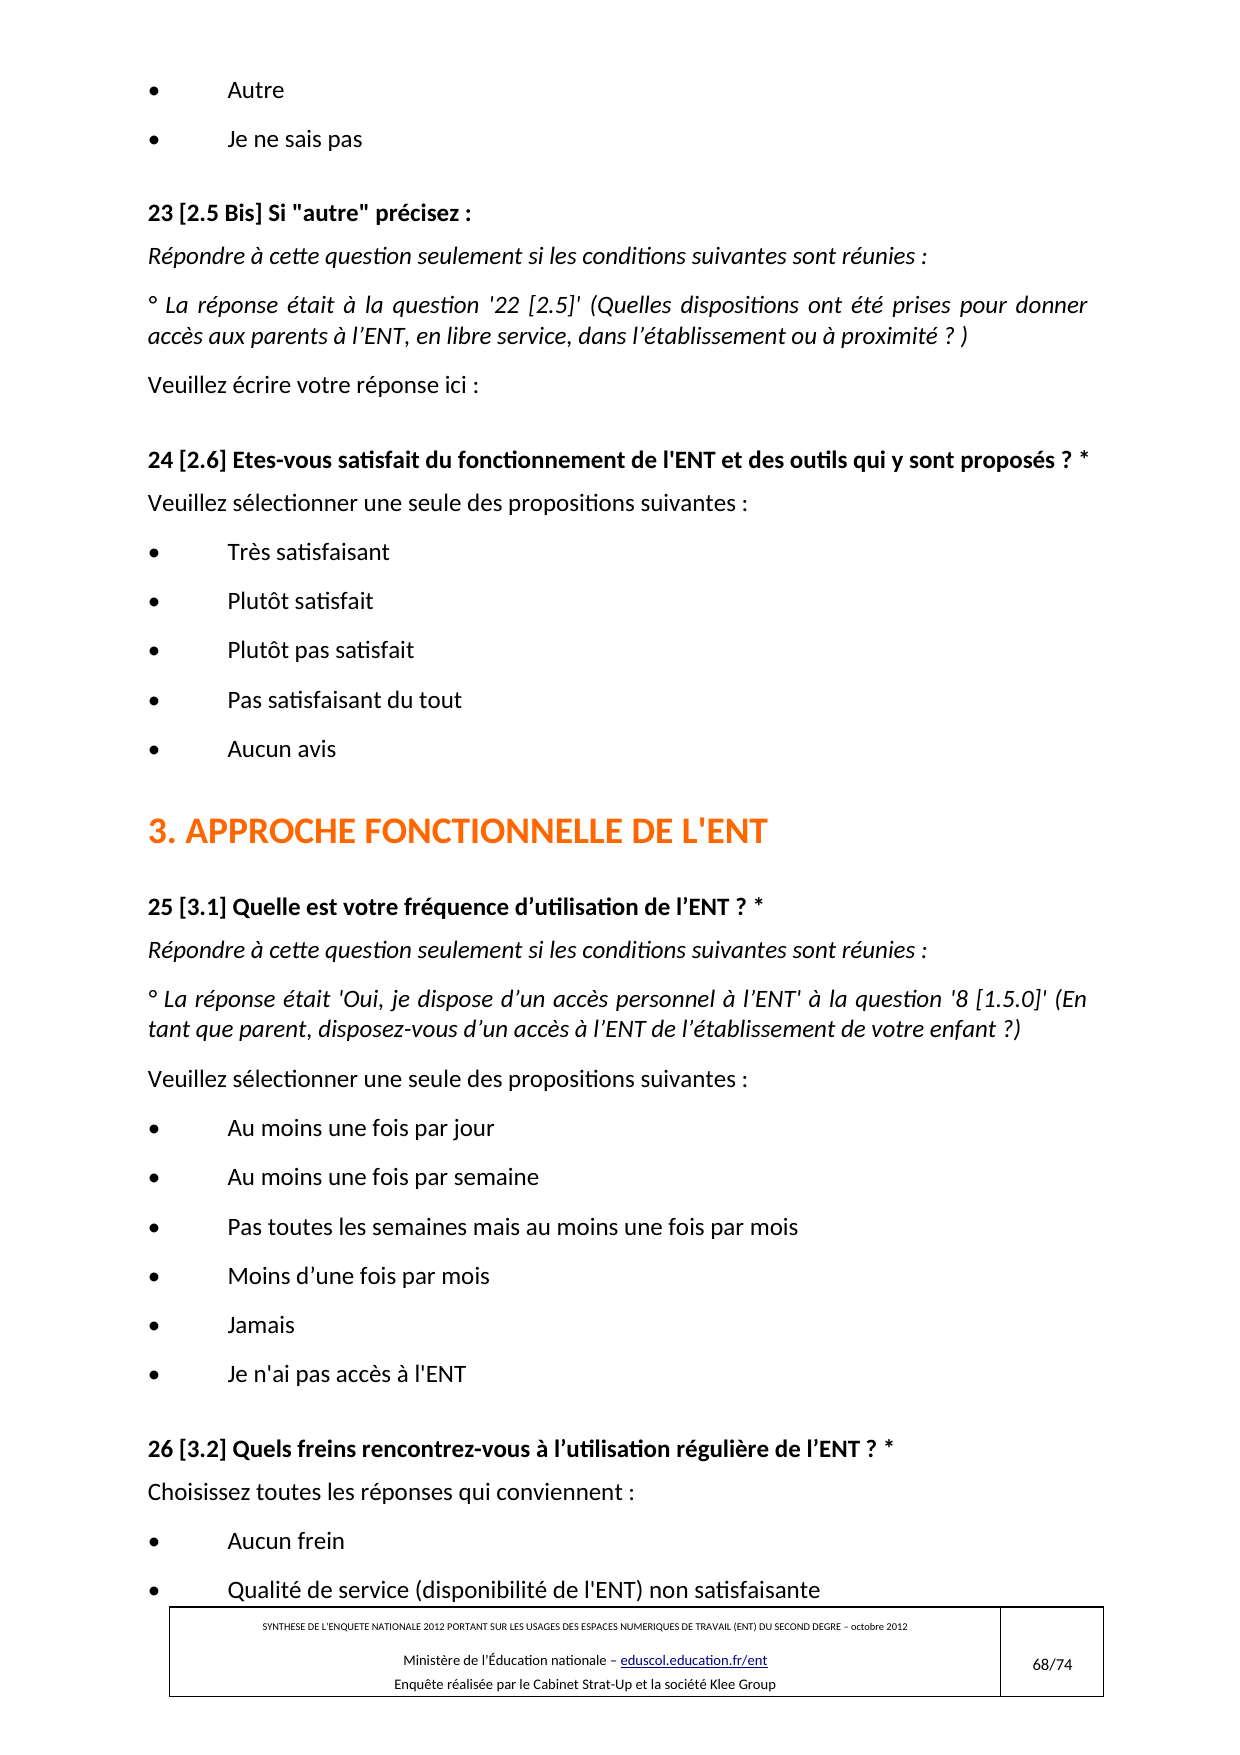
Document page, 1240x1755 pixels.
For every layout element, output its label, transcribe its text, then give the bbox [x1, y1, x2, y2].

text Répondre à cette question seulement si les conditions suivantes sont réunies : [148, 934, 1092, 964]
text Veuillez sélectionner une seule des propositions suivantes : [148, 487, 1092, 517]
text • Jamais [148, 1309, 1092, 1340]
text Choisissez toutes les réponses qui conviennent : [148, 1476, 1092, 1506]
text • Pas satisfaisant du tout [148, 684, 1092, 714]
text • Je n'ai pas accès à l'ENT [148, 1358, 1092, 1389]
text 24 [2.6] Etes-vous satisfait du fonctionnement de l'ENT et des outils qui y sont proposés ? * [148, 444, 1092, 474]
text Veuillez sélectionner une seule des propositions suivantes : [148, 1063, 1092, 1093]
text • Aucun avis [148, 733, 1092, 764]
text 26 [3.2] Quels freins rencontrez-vous à l’utilisation régulière de l’ENT ? * [148, 1433, 1092, 1463]
text • Je ne sais pas [148, 123, 1092, 154]
text • Pas toutes les semaines mais au moins une fois par mois [148, 1211, 1092, 1241]
text Répondre à cette question seulement si les conditions suivantes sont réunies : [148, 240, 1092, 271]
text 25 [3.1] Quelle est votre fréquence d’utilisation de l’ENT ? * [148, 891, 1092, 921]
text 23 [2.5 Bis] Si "autre" précisez : [148, 197, 1092, 228]
text • Au moins une fois par semaine [148, 1161, 1092, 1192]
text • Plutôt pas satisfait [148, 634, 1092, 665]
text • Autre [148, 74, 1092, 104]
text • Qualité de service (disponibilité de l'ENT) non satisfaisante [148, 1574, 1092, 1605]
text • Plutôt satisfait [148, 585, 1092, 616]
text • Au moins une fois par jour [148, 1112, 1092, 1143]
text • Très satisfaisant [148, 536, 1092, 567]
text ° La réponse était 'Oui, je dispose d’un accès personnel à l’ENT' à la question '8 [1.5.0]' (En tant que parent, disposez-vous d’un accès à l’ENT de l’établissement de votre enfant ?) [148, 983, 1092, 1044]
text ° La réponse était à la question '22 [2.5]' (Quelles dispositions ont été prises pour donner accès aux parents à l’ENT, en libre service, dans l’établissement ou à proximité ? ) [148, 290, 1092, 351]
text • Moins d’une fois par mois [148, 1260, 1092, 1290]
text 3. APPROCHE FONCTIONNELLE DE L'ENT [148, 807, 1092, 853]
text • Aucun frein [148, 1525, 1092, 1556]
text Veuillez écrire votre réponse ici : [148, 369, 1092, 400]
